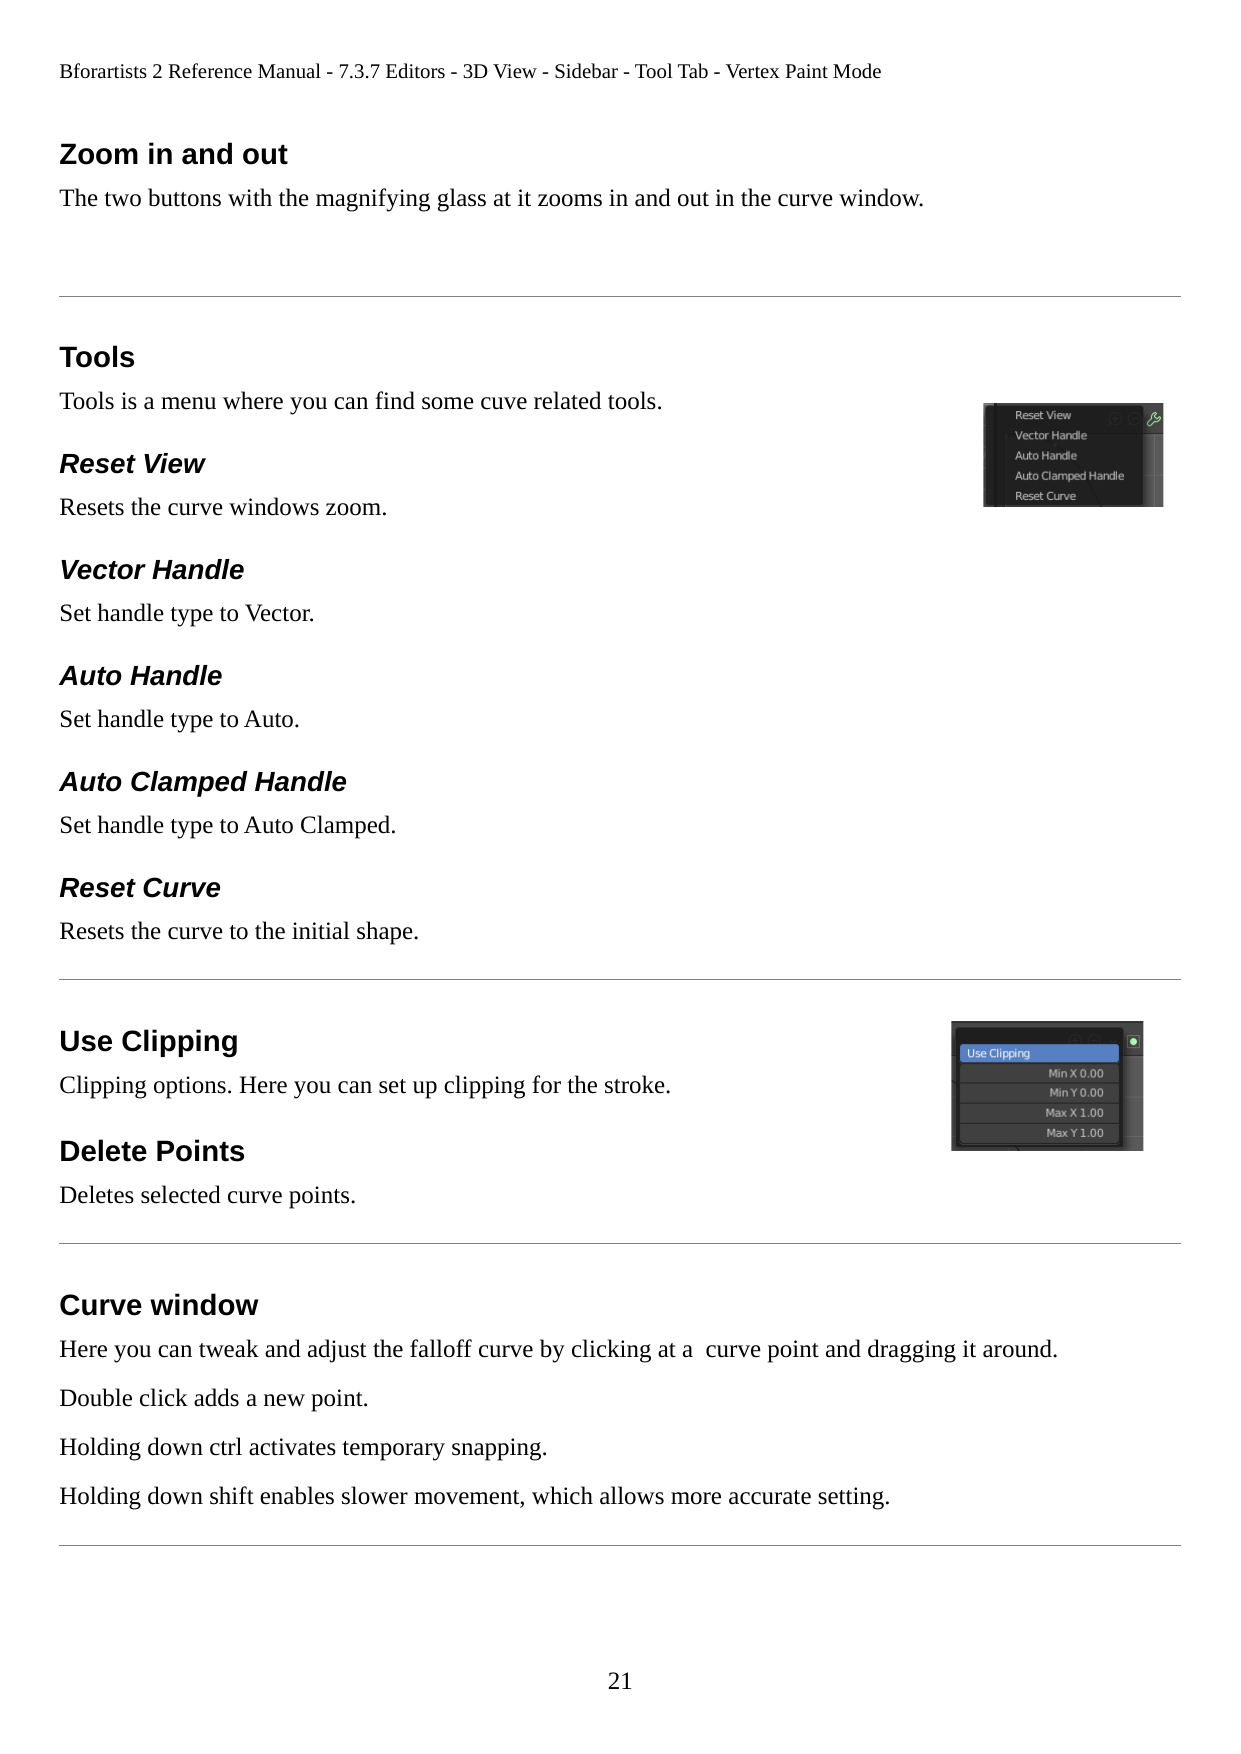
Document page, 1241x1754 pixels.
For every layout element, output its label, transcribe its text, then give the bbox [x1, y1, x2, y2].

subtitle Delete Points [59, 1133, 1181, 1167]
text Deletes selected curve points. [59, 1180, 1181, 1208]
subtitle Tools [59, 340, 1181, 373]
subtitle Auto Clamped Handle [59, 765, 1181, 797]
picture [951, 1021, 1144, 1151]
text The two buttons with the magnifying glass at it zooms in and out in the curve window. [59, 183, 1181, 212]
subtitle Use Clipping [59, 1023, 951, 1057]
text Resets the curve to the initial shape. [59, 916, 1181, 944]
subtitle Vector Handle [59, 553, 1181, 585]
subtitle Curve window [59, 1287, 1181, 1321]
picture [983, 403, 1164, 507]
subtitle Auto Handle [59, 659, 1181, 691]
text Here you can tweak and adjust the falloff curve by clicking at a curve point and dragging it around. [59, 1334, 1181, 1362]
text Set handle type to Auto. [59, 704, 1181, 733]
subtitle Reset View [59, 448, 983, 479]
subtitle [1164, 448, 1181, 479]
text Resets the curve windows zoom. [59, 492, 1181, 521]
text Clipping options. Here you can set up clipping for the stroke. [59, 1070, 951, 1098]
subtitle Zoom in and out [59, 137, 1181, 170]
text Holding down ctrl activates temporary snapping. [59, 1432, 1181, 1461]
text Tools is a menu where you can find some cuve related tools. [59, 386, 1181, 415]
text Set handle type to Vector. [59, 598, 1181, 627]
subtitle Reset Curve [59, 871, 1181, 903]
text Holding down shift enables slower movement, which allows more accurate setting. [59, 1481, 1181, 1510]
subtitle [1144, 1023, 1181, 1057]
text Double click adds a new point. [59, 1383, 1181, 1412]
text Set handle type to Auto Clamped. [59, 810, 1181, 838]
